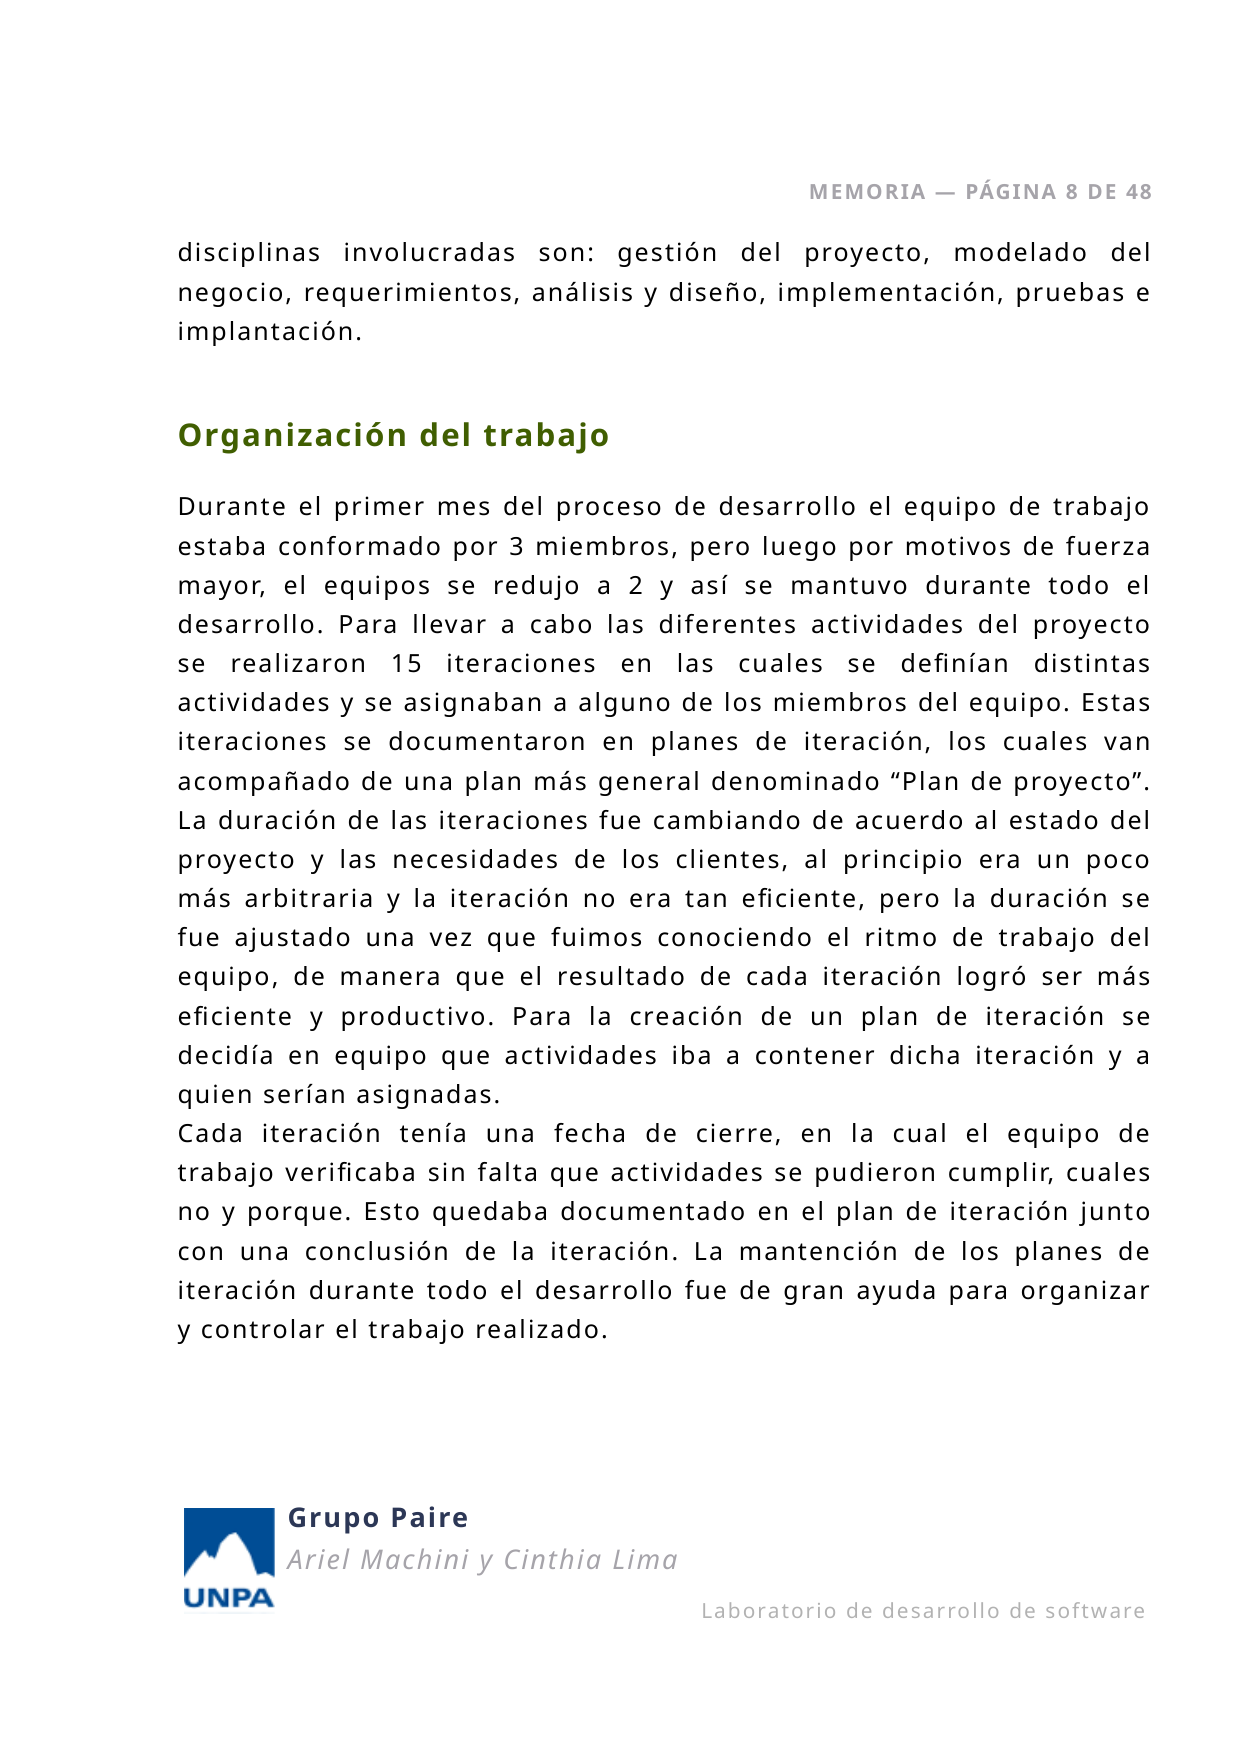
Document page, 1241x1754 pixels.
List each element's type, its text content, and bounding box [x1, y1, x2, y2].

picture [184, 1508, 275, 1614]
subtitle Organización del trabajo [177, 413, 1152, 455]
text disciplinas involucradas son: gestión del proyecto, modelado del negocio, requerimientos, análisis y diseño, implementación, pruebas e implantación. [177, 235, 1152, 347]
text Durante el primer mes del proceso de desarrollo el equipo de trabajo estaba conformado por 3 miembros, pero luego por motivos de fuerza mayor, el equipos se redujo a 2 y así se mantuvo durante todo el desarrollo. Para llevar a cabo las diferentes actividades del proyecto se realizaron 15 iteraciones en las cuales se definían distintas actividades y se asignaban a alguno de los miembros del equipo. Estas iteraciones se documentaron en planes de iteración, los cuales van acompañado de una plan más general denominado “Plan de proyecto”. La duración de las iteraciones fue cambiando de acuerdo al estado del proyecto y las necesidades de los clientes, al principio era un poco más arbitraria y la iteración no era tan eficiente, pero la duración se fue ajustado una vez que fuimos conociendo el ritmo de trabajo del equipo, de manera que el resultado de cada iteración logró ser más eficiente y productivo. Para la creación de un plan de iteración se decidía en equipo que actividades iba a contener dicha iteración y a quien serían asignadas. [177, 489, 1152, 1111]
text Cada iteración tenía una fecha de cierre, en la cual el equipo de trabajo verificaba sin falta que actividades se pudieron cumplir, cuales no y porque. Esto quedaba documentado en el plan de iteración junto con una conclusión de la iteración. La mantención de los planes de iteración durante todo el desarrollo fue de gran ayuda para organizar y controlar el trabajo realizado. [177, 1116, 1152, 1346]
